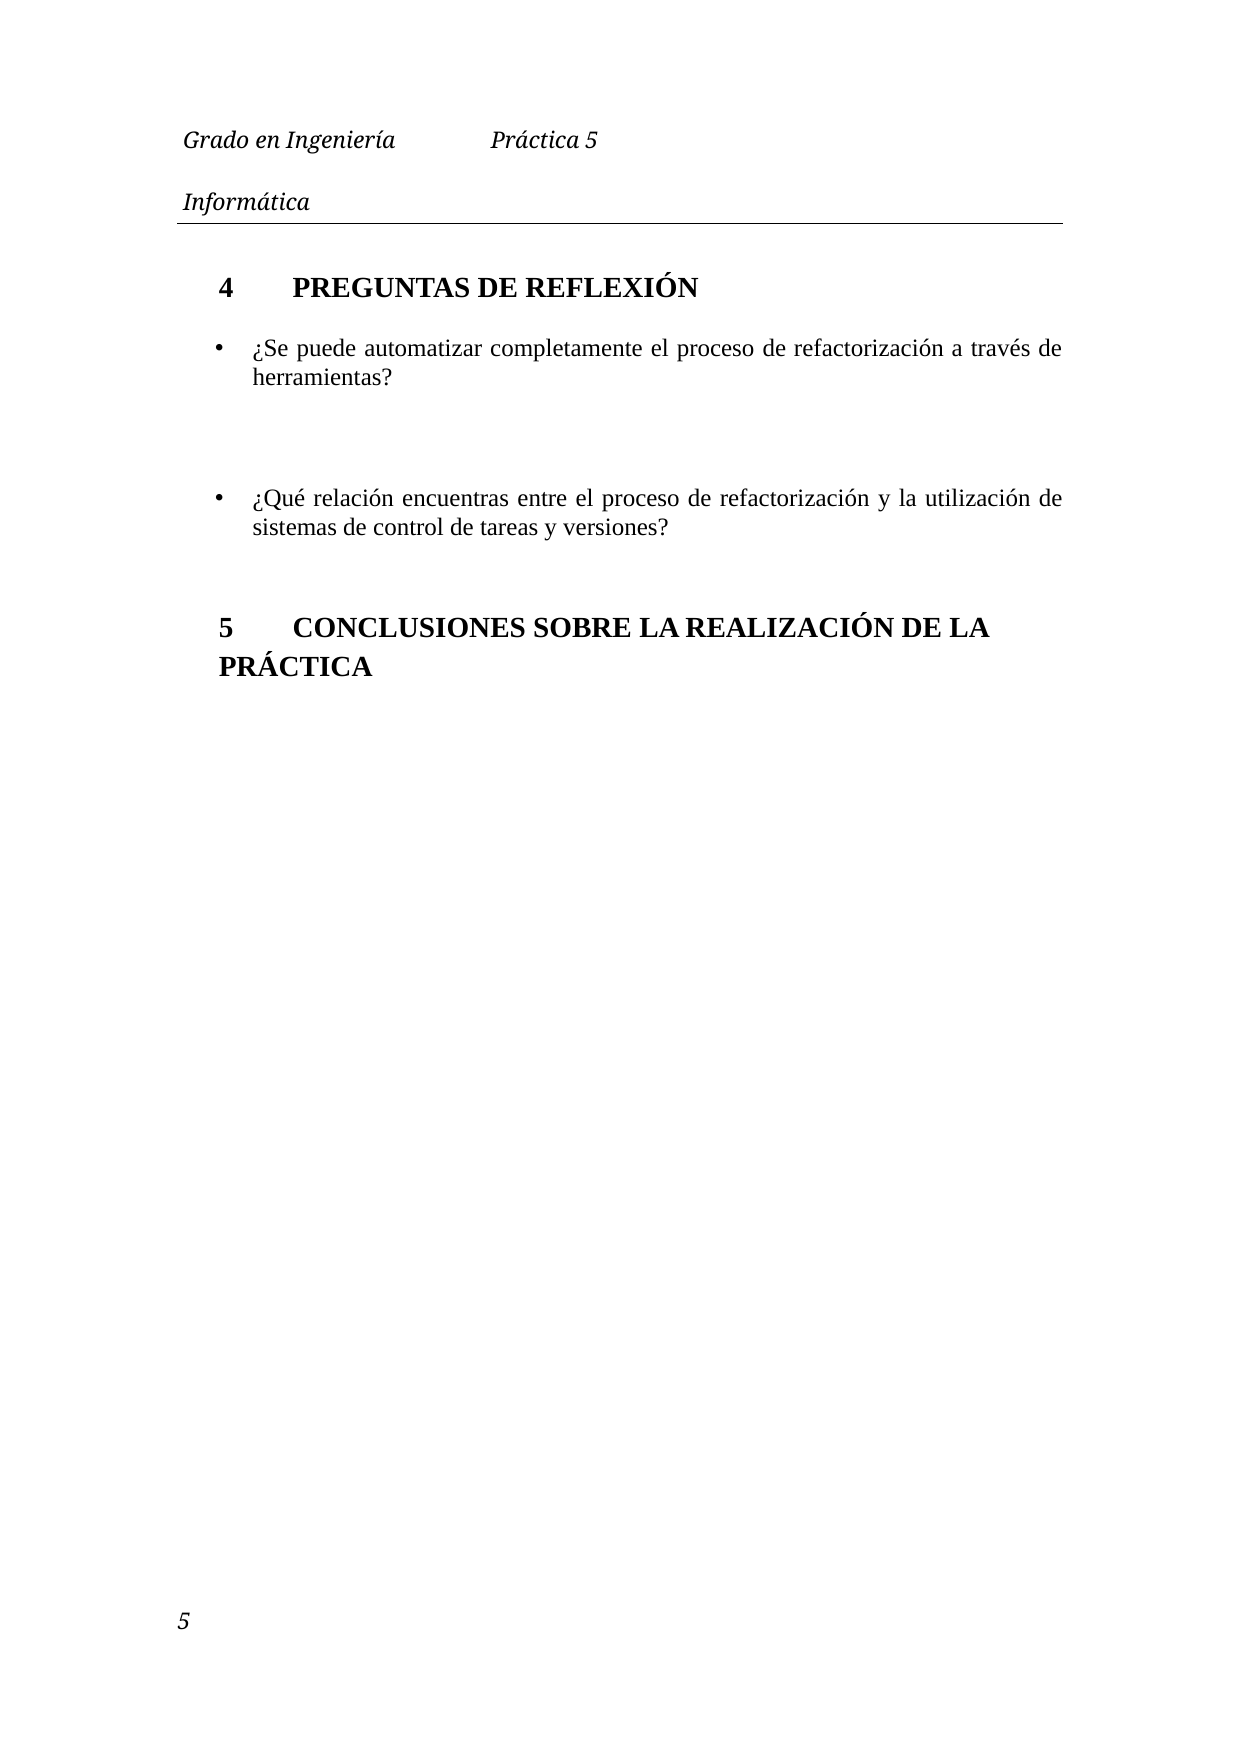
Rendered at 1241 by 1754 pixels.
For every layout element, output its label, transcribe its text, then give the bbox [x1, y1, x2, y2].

subtitle Preguntas de reflexión [218, 271, 1063, 304]
list ¿Se puede automatizar completamente el proceso de refactorización a través de herramientas? [215, 333, 1063, 390]
list ¿Qué relación encuentras entre el proceso de refactorización y la utilización de sistemas de control de tareas y versiones? [215, 483, 1063, 541]
subtitle Conclusiones sobre la realización de la práctica [218, 611, 1063, 683]
